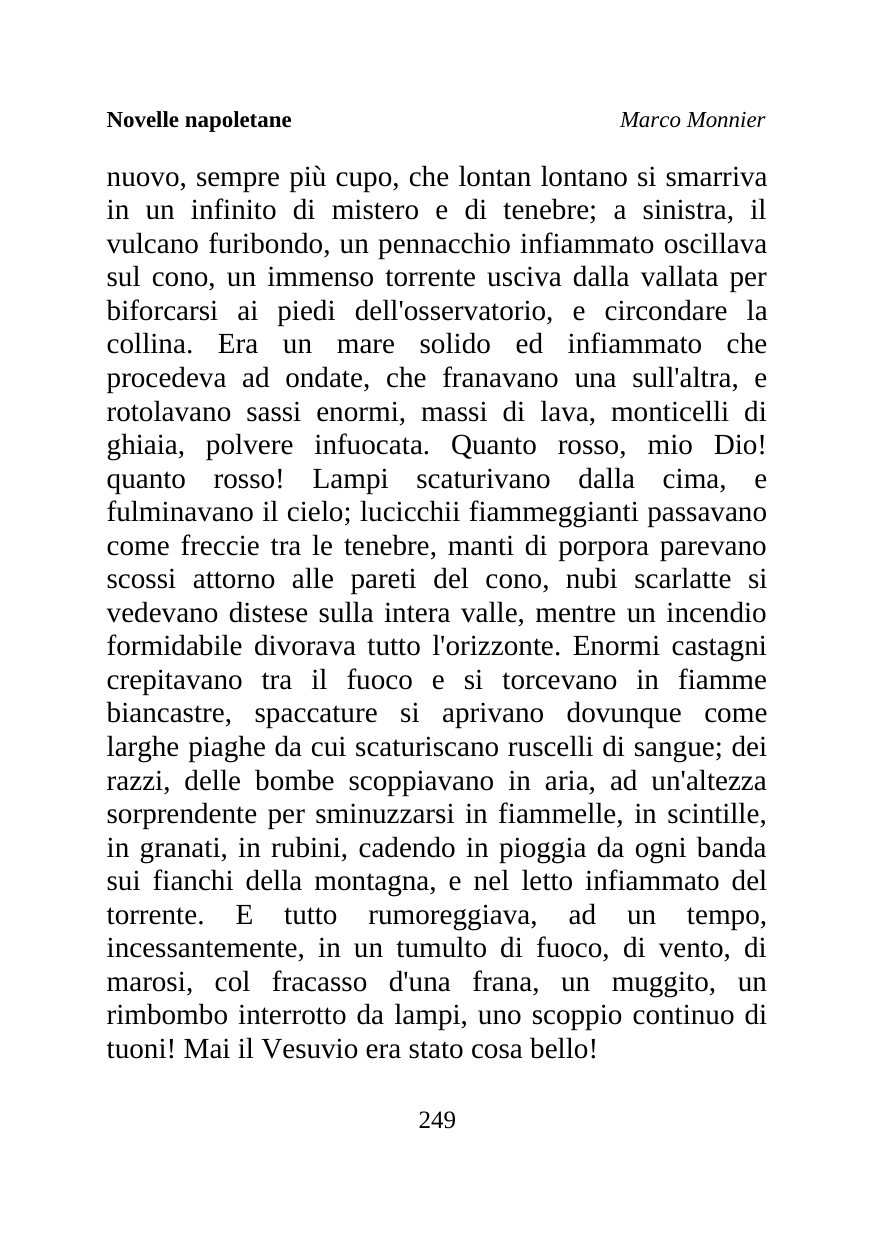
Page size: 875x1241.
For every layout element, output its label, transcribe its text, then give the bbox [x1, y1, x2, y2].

text nuovo, sempre più cupo, che lontan lontano si smarriva in un infinito di mistero e di tenebre; a sinistra, il vulcano furibondo, un pennacchio infiammato oscillava sul cono, un immenso torrente usciva dalla vallata per biforcarsi ai piedi dell'osservatorio, e circondare la collina. Era un mare solido ed infiammato che procedeva ad ondate, che franavano una sull'altra, e rotolavano sassi enormi, massi di lava, monticelli di ghiaia, polvere infuocata. Quanto rosso, mio Dio! quanto rosso! Lampi scaturivano dalla cima, e fulminavano il cielo; lucicchii fiammeggianti passavano come freccie tra le tenebre, manti di porpora parevano scossi attorno alle pareti del cono, nubi scarlatte si vedevano distese sulla intera valle, mentre un incendio formidabile divorava tutto l'orizzonte. Enormi castagni crepitavano tra il fuoco e si torcevano in fiamme biancastre, spaccature si aprivano dovunque come larghe piaghe da cui scaturiscano ruscelli di sangue; dei razzi, delle bombe scoppiavano in aria, ad un'altezza sorprendente per sminuzzarsi in fiammelle, in scintille, in granati, in rubini, cadendo in pioggia da ogni banda sui fianchi della montagna, e nel letto infiammato del torrente. E tutto rumoreggiava, ad un tempo, incessantemente, in un tumulto di fuoco, di vento, di marosi, col fracasso d'una frana, un muggito, un rimbombo interrotto da lampi, uno scoppio continuo di tuoni! Mai il Vesuvio era stato cosa bello! [106, 159, 768, 1064]
